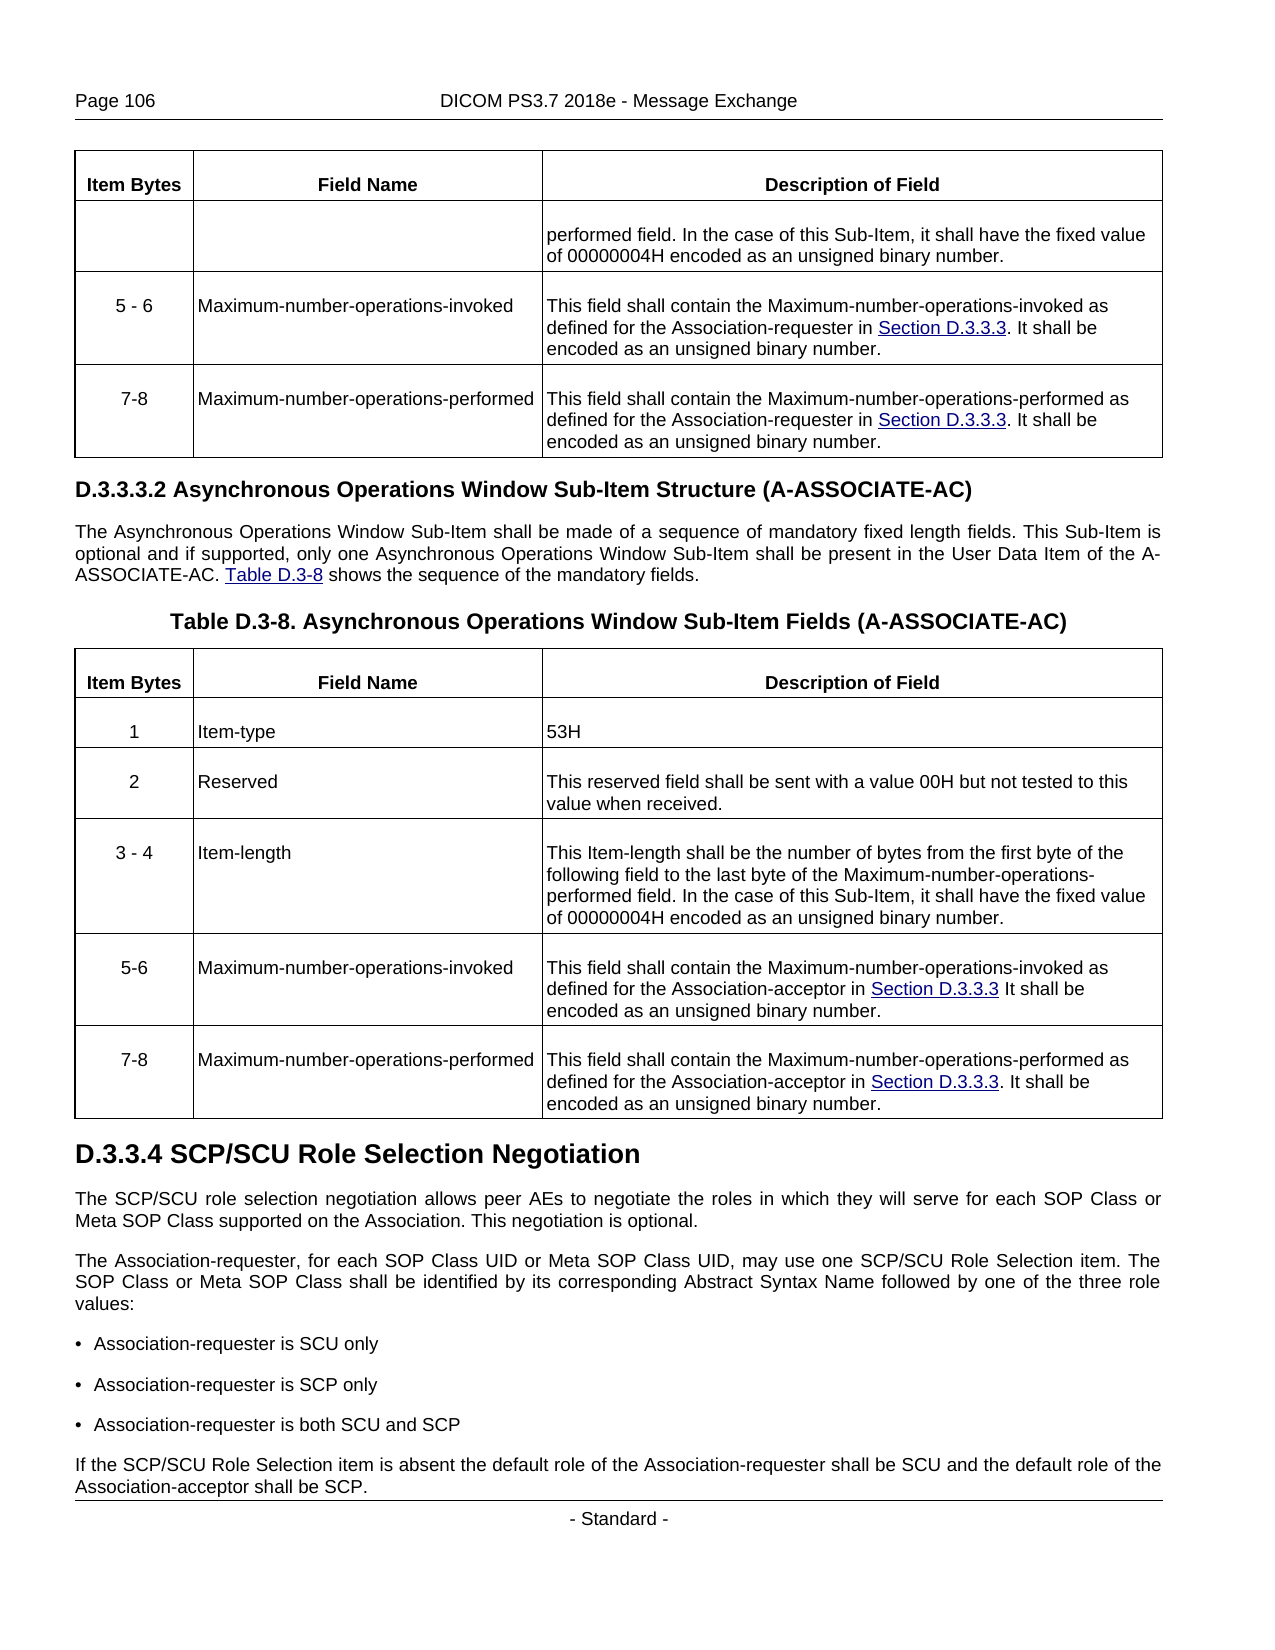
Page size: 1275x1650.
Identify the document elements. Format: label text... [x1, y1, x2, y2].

table_cell This field shall contain the Maximum-number-operations-invoked as defined for the Association-acceptor in Section D.3.3.3 It shall be encoded as an unsigned binary number. [543, 934, 1162, 1025]
table_cell Maximum-number-operations-invoked [194, 272, 542, 364]
list Association-requester is both SCU and SCP [75, 1414, 1162, 1435]
list Association-requester is SCP only [75, 1373, 1162, 1395]
text Table D.3-8. Asynchronous Operations Window Sub-Item Fields (A-ASSOCIATE-AC) [75, 608, 1162, 634]
list Association-requester is SCU only [75, 1333, 1162, 1355]
table_cell Reserved [194, 748, 542, 818]
table_cell Maximum-number-operations-invoked [194, 934, 542, 1025]
table_cell 7-8 [76, 365, 193, 457]
table_cell 7-8 [76, 1026, 193, 1118]
table_cell This Item-length shall be the number of bytes from the first byte of the following field to the last byte of the Maximum-number-operations-performed field. In the case of this Sub-Item, it shall have the fixed value of 00000004H encoded as an unsigned binary number. [543, 819, 1162, 932]
table_header Field Name [194, 649, 542, 697]
text The SCP/SCU role selection negotiation allows peer AEs to negotiate the roles in which they will serve for each SOP Class or Meta SOP Class supported on the Association. This negotiation is optional. [75, 1188, 1162, 1231]
table_cell [76, 201, 193, 271]
table_cell 3 - 4 [76, 819, 193, 932]
table_cell This reserved field shall be sent with a value 00H but not tested to this value when received. [543, 748, 1162, 818]
table_header Item Bytes [76, 151, 193, 200]
text D.3.3.4 SCP/SCU Role Selection Negotiation [75, 1138, 1162, 1169]
table_cell Maximum-number-operations-performed [194, 365, 542, 457]
text D.3.3.3.2 Asynchronous Operations Window Sub-Item Structure (A-ASSOCIATE-AC) [75, 476, 1162, 502]
table_cell Maximum-number-operations-performed [194, 1026, 542, 1118]
text The Association-requester, for each SOP Class UID or Meta SOP Class UID, may use one SCP/SCU Role Selection item. The SOP Class or Meta SOP Class shall be identified by its corresponding Abstract Syntax Name followed by one of the three role values: [75, 1250, 1162, 1314]
text If the SCP/SCU Role Selection item is absent the default role of the Association-requester shall be SCU and the default role of the Association-acceptor shall be SCP. [75, 1454, 1162, 1497]
table_cell 5 - 6 [76, 272, 193, 364]
table_cell Item-length [194, 819, 542, 932]
table_header Item Bytes [76, 649, 193, 697]
table_cell 53H [543, 698, 1162, 747]
table_cell 1 [76, 698, 193, 747]
table_header Field Name [194, 151, 542, 200]
table_cell This field shall contain the Maximum-number-operations-performed as defined for the Association-requester in Section D.3.3.3. It shall be encoded as an unsigned binary number. [543, 365, 1162, 457]
text The Asynchronous Operations Window Sub-Item shall be made of a sequence of mandatory fixed length fields. This Sub-Item is optional and if supported, only one Asynchronous Operations Window Sub-Item shall be present in the User Data Item of the A-ASSOCIATE-AC. Table D.3-8 shows the sequence of the mandatory fields. [75, 521, 1162, 586]
table_header Description of Field [543, 649, 1162, 697]
table_cell performed field. In the case of this Sub-Item, it shall have the fixed value of 00000004H encoded as an unsigned binary number. [543, 201, 1162, 271]
table_cell 2 [76, 748, 193, 818]
table_cell This field shall contain the Maximum-number-operations-performed as defined for the Association-acceptor in Section D.3.3.3. It shall be encoded as an unsigned binary number. [543, 1026, 1162, 1118]
table_cell 5-6 [76, 934, 193, 1025]
table_cell Item-type [194, 698, 542, 747]
table_cell This field shall contain the Maximum-number-operations-invoked as defined for the Association-requester in Section D.3.3.3. It shall be encoded as an unsigned binary number. [543, 272, 1162, 364]
table_header Description of Field [543, 151, 1162, 200]
table_cell [194, 201, 542, 271]
